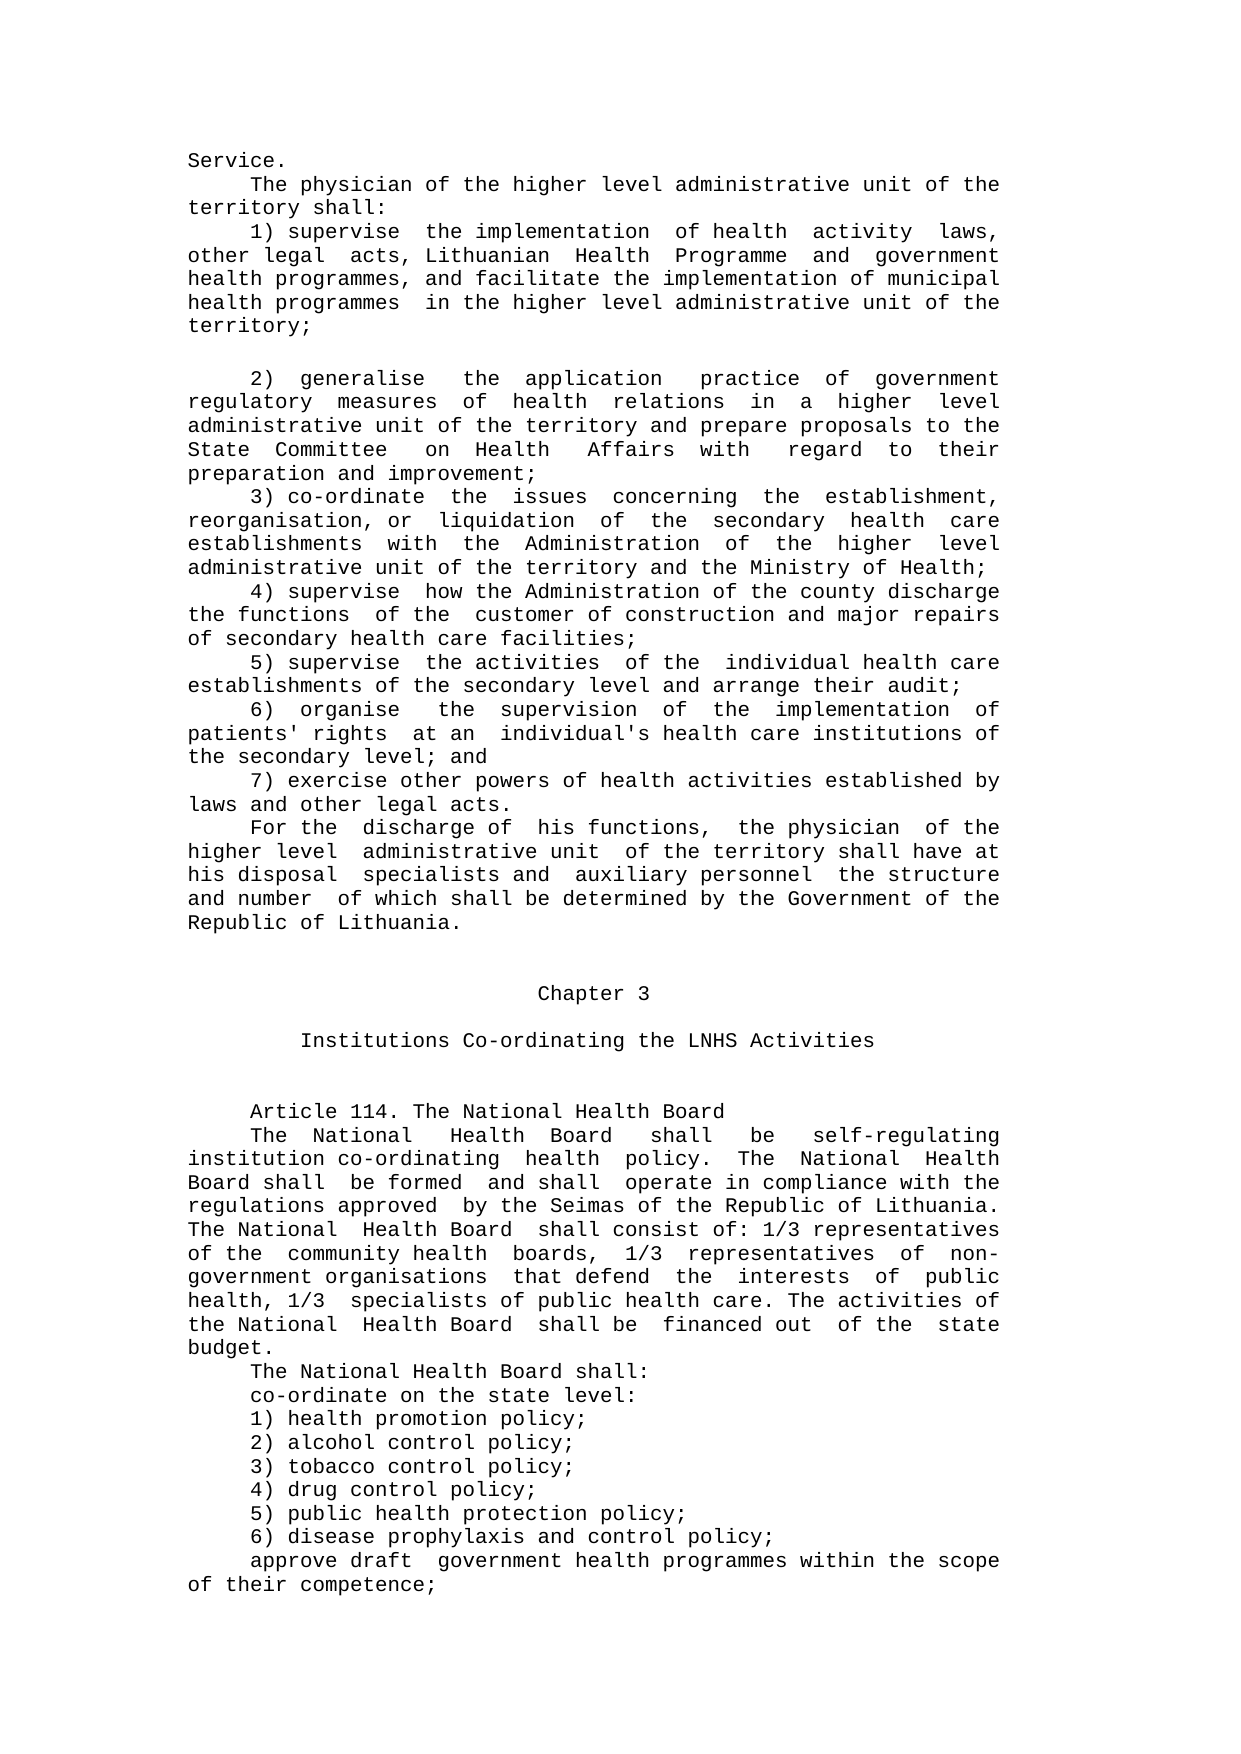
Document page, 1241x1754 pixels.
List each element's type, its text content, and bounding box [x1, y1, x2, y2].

text 3) tobacco control policy; [187, 1456, 1053, 1479]
text Article 114. The National Health Board [187, 1101, 1053, 1124]
text regulations approved by the Seimas of the Republic of Lithuania. [187, 1196, 1053, 1219]
text government organisations that defend the interests of public [187, 1266, 1053, 1290]
text preparation and improvement; [187, 462, 1053, 486]
text 2) alcohol control policy; [187, 1432, 1053, 1456]
text of the community health boards, 1/3 representatives of non- [187, 1243, 1053, 1266]
text The National Health Board shall be self-regulating [187, 1124, 1053, 1148]
text territory shall: [187, 197, 1053, 221]
text of their competence; [187, 1574, 1053, 1597]
text approve draft government health programmes within the scope [187, 1550, 1053, 1574]
text Republic of Lithuania. [187, 912, 1053, 935]
text health programmes, and facilitate the implementation of municipal [187, 268, 1053, 292]
text the secondary level; and [187, 746, 1053, 770]
text regulatory measures of health relations in a higher level [187, 392, 1053, 415]
text For the discharge of his functions, the physician of the [187, 817, 1053, 841]
text 7) exercise other powers of health activities established by [187, 770, 1053, 793]
text 1) supervise the implementation of health activity laws, [187, 221, 1053, 244]
text 6) organise the supervision of the implementation of [187, 699, 1053, 723]
text health programmes in the higher level administrative unit of the [187, 292, 1053, 316]
text his disposal specialists and auxiliary personnel the structure [187, 864, 1053, 888]
text 6) disease prophylaxis and control policy; [187, 1527, 1053, 1550]
text co-ordinate on the state level: [187, 1385, 1053, 1408]
text establishments with the Administration of the higher level [187, 533, 1053, 557]
text 2) generalise the application practice of government [187, 368, 1053, 392]
text higher level administrative unit of the territory shall have at [187, 841, 1053, 864]
text The physician of the higher level administrative unit of the [187, 174, 1053, 197]
text The National Health Board shall: [187, 1361, 1053, 1385]
text 5) supervise the activities of the individual health care [187, 652, 1053, 675]
text 4) drug control policy; [187, 1479, 1053, 1503]
text budget. [187, 1337, 1053, 1361]
text establishments of the secondary level and arrange their audit; [187, 675, 1053, 699]
text 3) co-ordinate the issues concerning the establishment, [187, 486, 1053, 510]
text patients' rights at an individual's health care institutions of [187, 723, 1053, 746]
text State Committee on Health Affairs with regard to their [187, 439, 1053, 462]
text 5) public health protection policy; [187, 1503, 1053, 1527]
text other legal acts, Lithuanian Health Programme and government [187, 244, 1053, 268]
text 4) supervise how the Administration of the county discharge [187, 581, 1053, 604]
text of secondary health care facilities; [187, 628, 1053, 652]
text institution co-ordinating health policy. The National Health [187, 1148, 1053, 1172]
text and number of which shall be determined by the Government of the [187, 888, 1053, 912]
text the functions of the customer of construction and major repairs [187, 604, 1053, 628]
text the National Health Board shall be financed out of the state [187, 1314, 1053, 1337]
text administrative unit of the territory and prepare proposals to the [187, 415, 1053, 439]
text Service. [187, 150, 1053, 174]
text laws and other legal acts. [187, 793, 1053, 817]
text Institutions Co-ordinating the LNHS Activities [187, 1030, 1053, 1054]
text The National Health Board shall consist of: 1/3 representatives [187, 1219, 1053, 1243]
text 1) health promotion policy; [187, 1408, 1053, 1432]
text territory; [187, 316, 1053, 339]
text administrative unit of the territory and the Ministry of Health; [187, 557, 1053, 581]
text reorganisation, or liquidation of the secondary health care [187, 510, 1053, 533]
text Board shall be formed and shall operate in compliance with the [187, 1172, 1053, 1196]
text health, 1/3 specialists of public health care. The activities of [187, 1290, 1053, 1314]
text Chapter 3 [187, 983, 1053, 1006]
